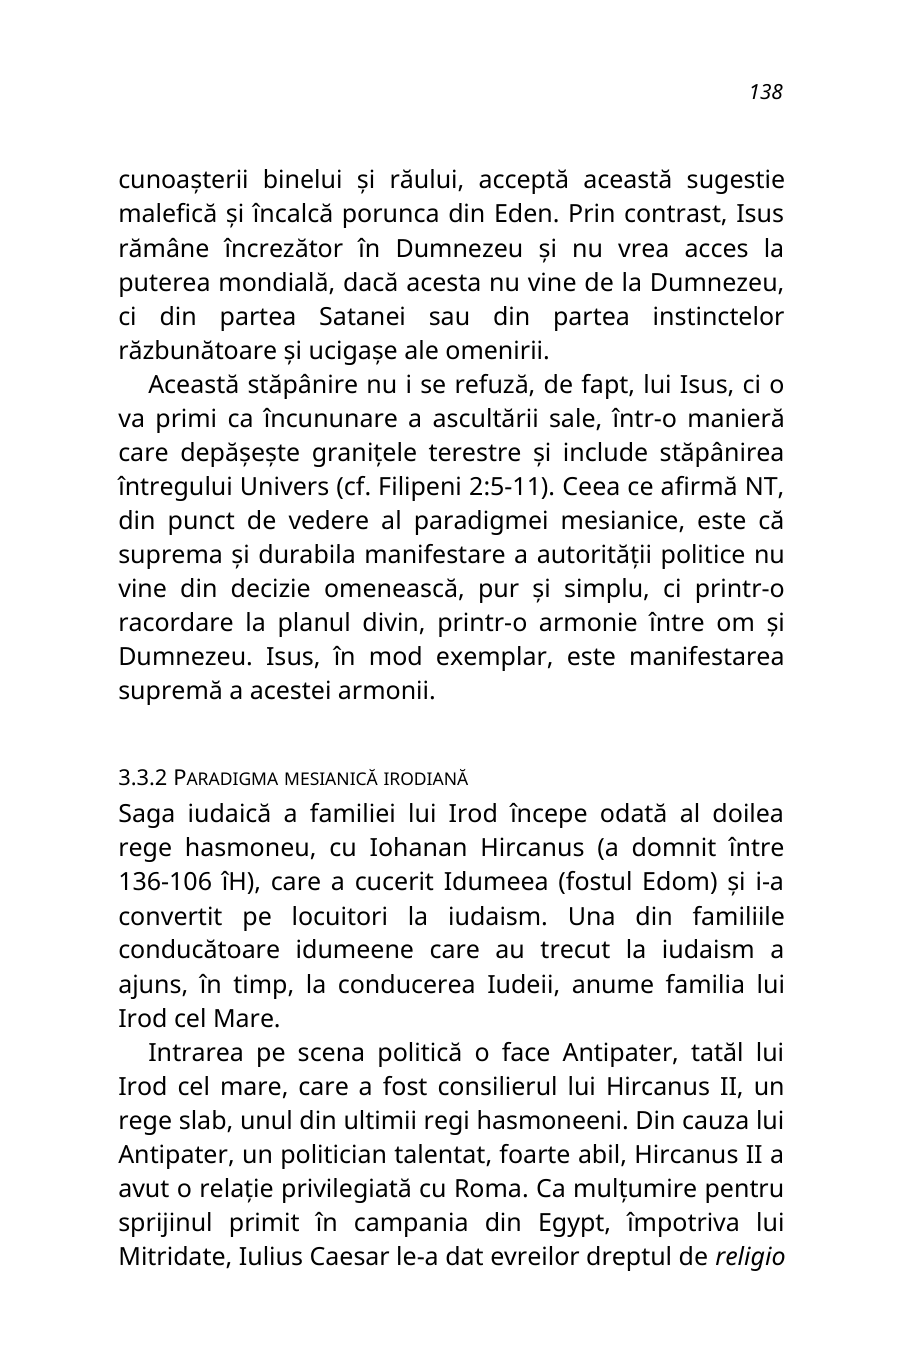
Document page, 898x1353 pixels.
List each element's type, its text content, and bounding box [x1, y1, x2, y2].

text Saga iudaică a familiei lui Irod începe odată al doilea rege hasmoneu, cu Iohanan Hircanus (a domnit între 136-106 îH), care a cucerit Idumeea (fostul Edom) şi i-a convertit pe locuitori la iudaism. Una din familiile conducătoare idumeene care au trecut la iudaism a ajuns, în timp, la conducerea Iudeii, anume familia lui Irod cel Mare. [118, 796, 786, 1034]
subtitle 3.3.2 Paradigma mesianică irodiană [118, 762, 786, 792]
text Această stăpânire nu i se refuză, de fapt, lui Isus, ci o va primi ca încununare a ascultării sale, într-o manieră care depăşeşte graniţele terestre şi include stăpânirea întregului Univers (cf. Filipeni 2:5-11). Ceea ce afirmă NT, din punct de vedere al paradigmei mesianice, este că suprema şi durabila manifestare a autorităţii politice nu vine din decizie omenească, pur şi simplu, ci printr-o racordare la planul divin, printr-o armonie între om şi Dumnezeu. Isus, în mod exemplar, este manifestarea supremă a acestei armonii. [118, 366, 786, 707]
text cunoaşterii binelui şi răului, acceptă această sugestie malefică şi încalcă porunca din Eden. Prin contrast, Isus rămâne încrezător în Dumnezeu şi nu vrea acces la puterea mondială, dacă acesta nu vine de la Dumnezeu, ci din partea Satanei sau din partea instinctelor răzbunătoare şi ucigaşe ale omenirii. [118, 162, 786, 366]
text Intrarea pe scena politică o face Antipater, tatăl lui Irod cel mare, care a fost consilierul lui Hircanus II, un rege slab, unul din ultimii regi hasmoneeni. Din cauza lui Antipater, un politician talentat, foarte abil, Hircanus II a avut o relaţie privilegiată cu Roma. Ca mulţumire pentru sprijinul primit în campania din Egypt, împotriva lui Mitridate, Iulius Caesar le-a dat evreilor dreptul de religio [118, 1034, 786, 1273]
